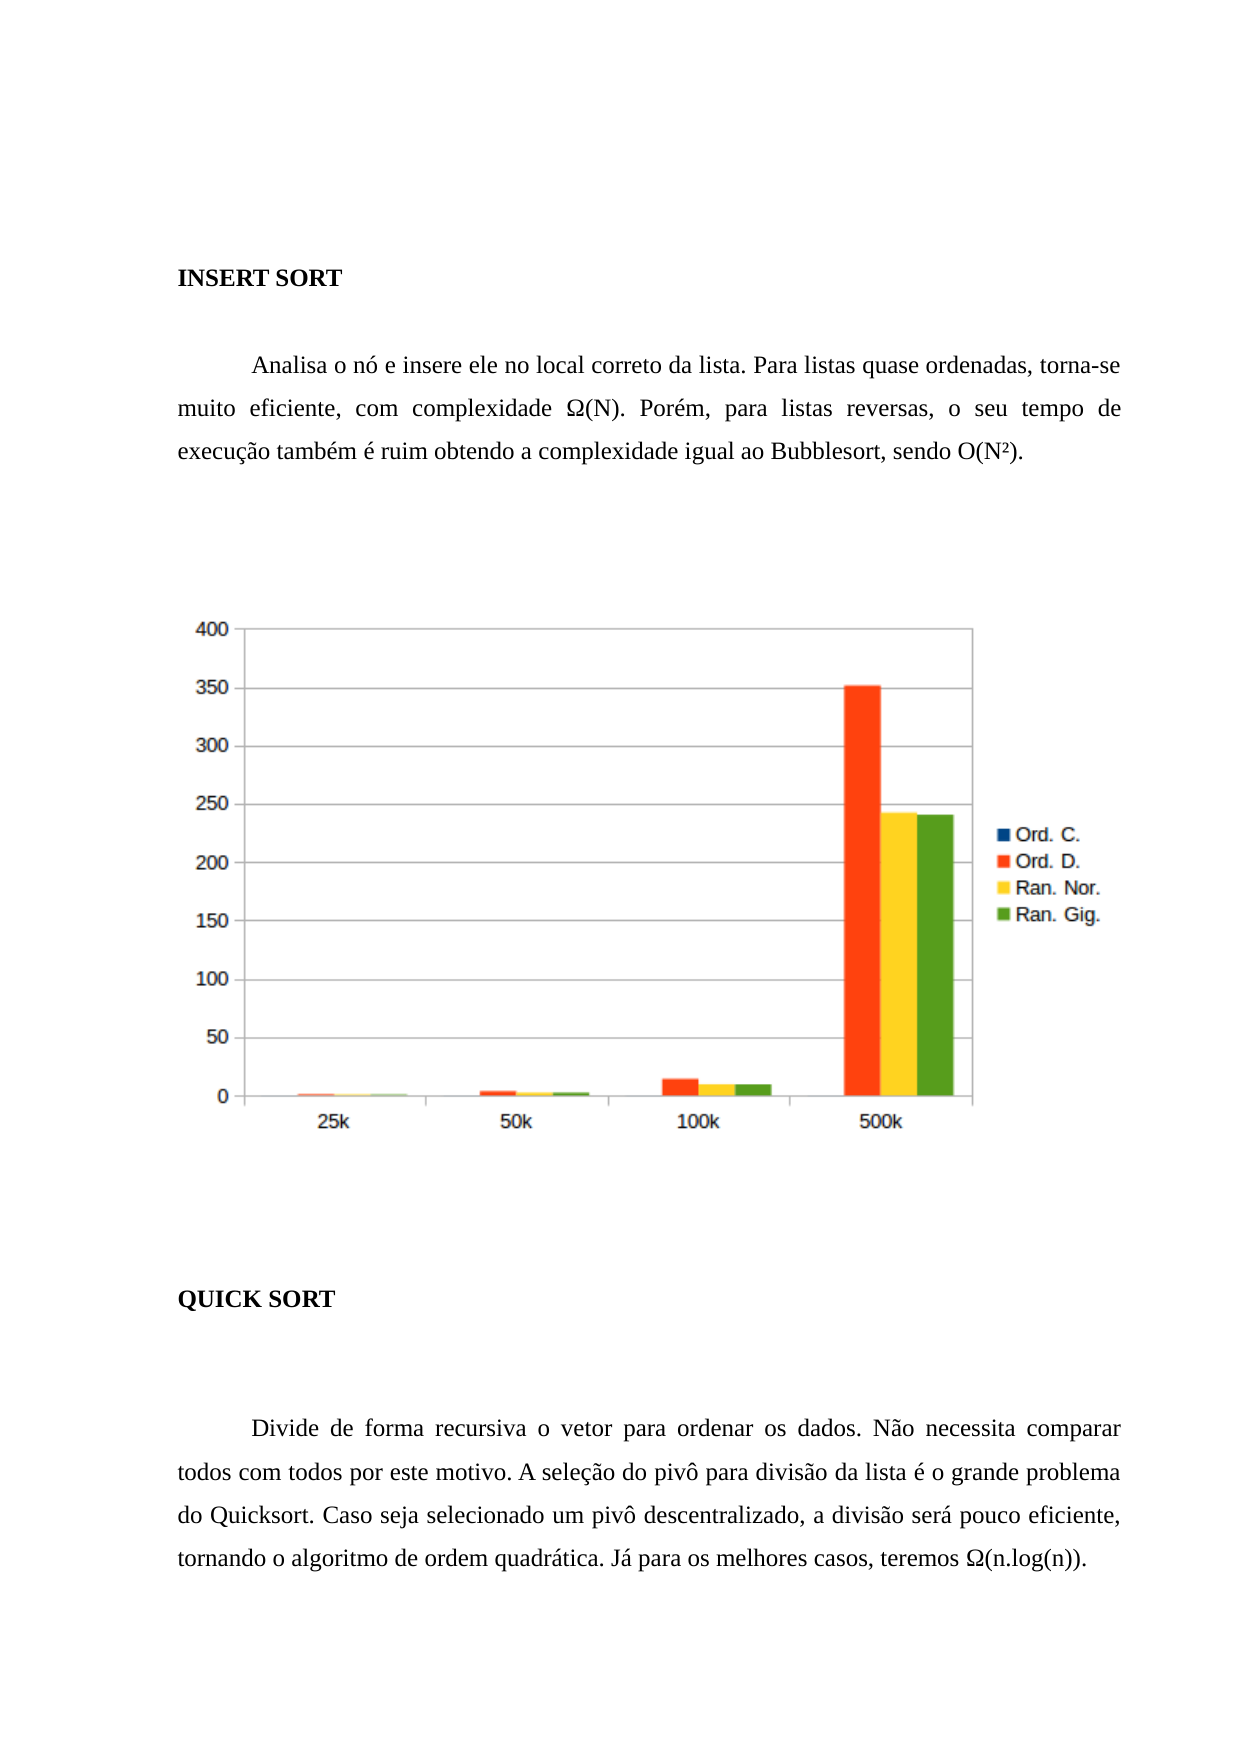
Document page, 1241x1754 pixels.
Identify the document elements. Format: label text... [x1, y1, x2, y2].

picture [177, 608, 1122, 1141]
text Analisa o nó e insere ele no local correto da lista. Para listas quase ordenadas, torna-se muito eficiente, com complexidade Ω(N). Porém, para listas reversas, o seu tempo de execução também é ruim obtendo a complexidade igual ao Bubblesort, sendo O(N²). [177, 350, 1122, 465]
text QUICK SORT [177, 1284, 1122, 1313]
text Divide de forma recursiva o vetor para ordenar os dados. Não necessita comparar todos com todos por este motivo. A seleção do pivô para divisão da lista é o grande problema do Quicksort. Caso seja selecionado um pivô descentralizado, a divisão será pouco eficiente, tornando o algoritmo de ordem quadrática. Já para os melhores casos, teremos Ω(n.log(n)). [177, 1413, 1122, 1572]
text INSERT SORT [177, 263, 1122, 292]
